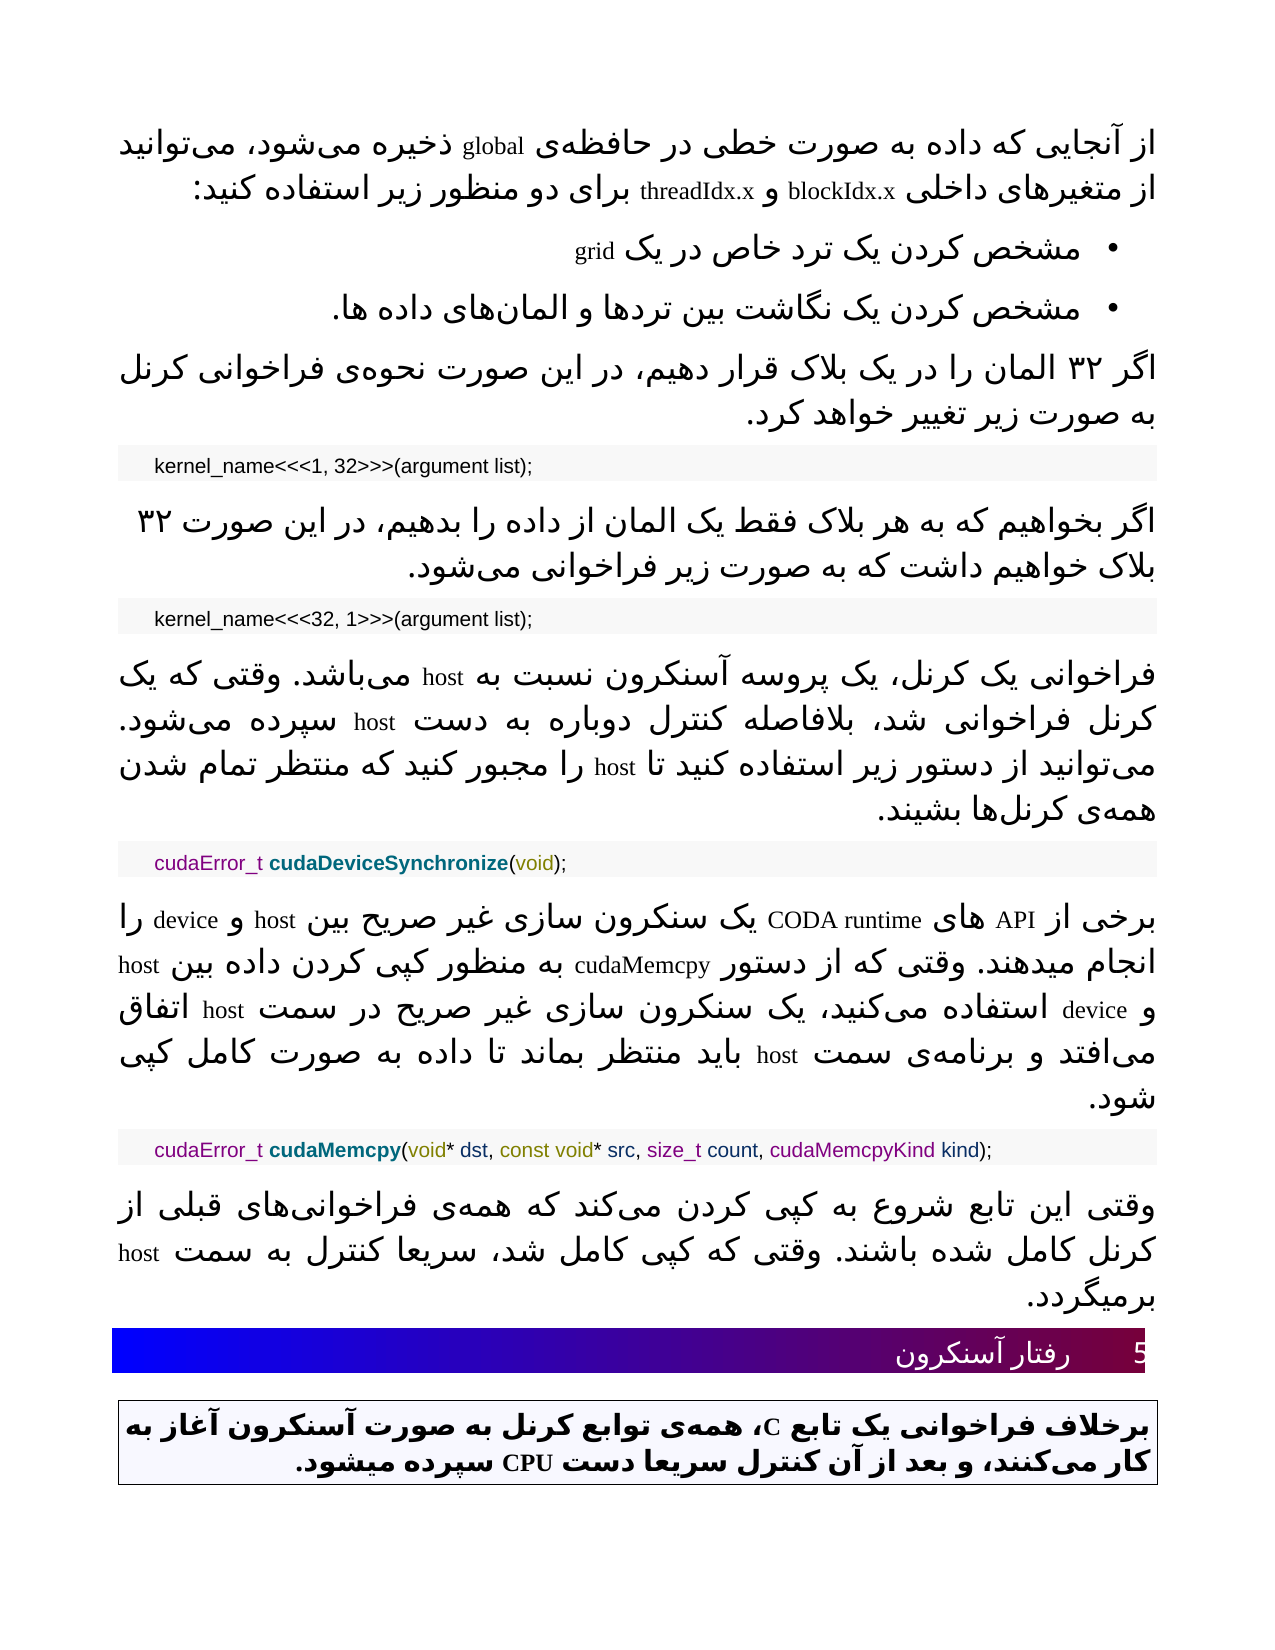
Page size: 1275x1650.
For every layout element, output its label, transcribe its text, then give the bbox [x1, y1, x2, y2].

text kernel_name<<<32, 1>>>(argument list); [118, 598, 1157, 634]
text از آنجایی که داده به صورت خطی در حافظه‌ی global ذخیره می‌شود، می‌توانید از متغیرهای داخلی blockIdx.x و threadIdx.x برای دو منظور زیر استفاده کنید: [118, 118, 1157, 208]
list مشخص کردن یک ترد خاص در یک grid [118, 223, 1119, 268]
text kernel_name<<<1, 32>>>(argument list); [118, 445, 1157, 481]
text وقتی این تابع شروع به کپی کردن می‌کند که همه‌ی فراخوانی‌های قبلی از کرنل کامل شده‌ باشند. وقتی که کپی کامل شد، سریعا کنترل به سمت host برمیگردد. [118, 1180, 1157, 1315]
list مشخص کردن یک نگاشت بین ترد‌ها و المان‌های داده ها. [118, 283, 1119, 328]
text فراخوانی یک کرنل، یک پروسه آسنکرون نسبت به host می‌باشد. وقتی که یک کرنل فراخوانی شد، بلافاصله کنترل دوباره به دست host سپرده می‌شود. می‌توانید از دستور زیر استفاده کنید تا host را مجبور کنید که منتظر تمام شدن همه‌ی کرنل‌ها بشیند. [118, 649, 1157, 829]
text cudaError_t cudaDeviceSynchronize(void); [118, 841, 1157, 877]
text اگر ۳۲ المان را در یک بلاک قرار دهیم، در این صورت نحوه‌ی فراخوانی کرنل به صورت زیر تغییر خواهد کرد. [118, 343, 1157, 433]
text اگر بخواهیم که به هر بلاک فقط یک المان از داده را بدهیم، در این صورت ۳۲ بلاک خواهیم داشت که به صورت زیر فراخوانی می‌شود. [118, 496, 1157, 586]
text برخلاف فراخوانی یک تابع C، همه‌ی توابع کرنل به صورت آسنکرون آغاز به کار می‌کنند، و بعد از آن کنترل سریعا دست CPU سپرده میشود. [119, 1401, 1157, 1484]
text cudaError_t cudaMemcpy(void* dst, const void* src, size_t count, cudaMemcpyKind kind); [118, 1129, 1157, 1165]
text برخی از API های CODA runtime یک سنکرون سازی غیر صریح بین host و device را انجام میدهند. وقتی که از دستور cudaMemcpy به منظور کپی کردن داده بین host و device استفاده می‌کنید، یک سنکرون سازی غیر صریح در سمت host اتفاق می‌افتد و برنامه‌ی سمت host باید منتظر بماند تا داده به صورت کامل کپی شود. [118, 892, 1157, 1117]
subtitle رفتار آسنکرون [112, 1328, 1145, 1373]
